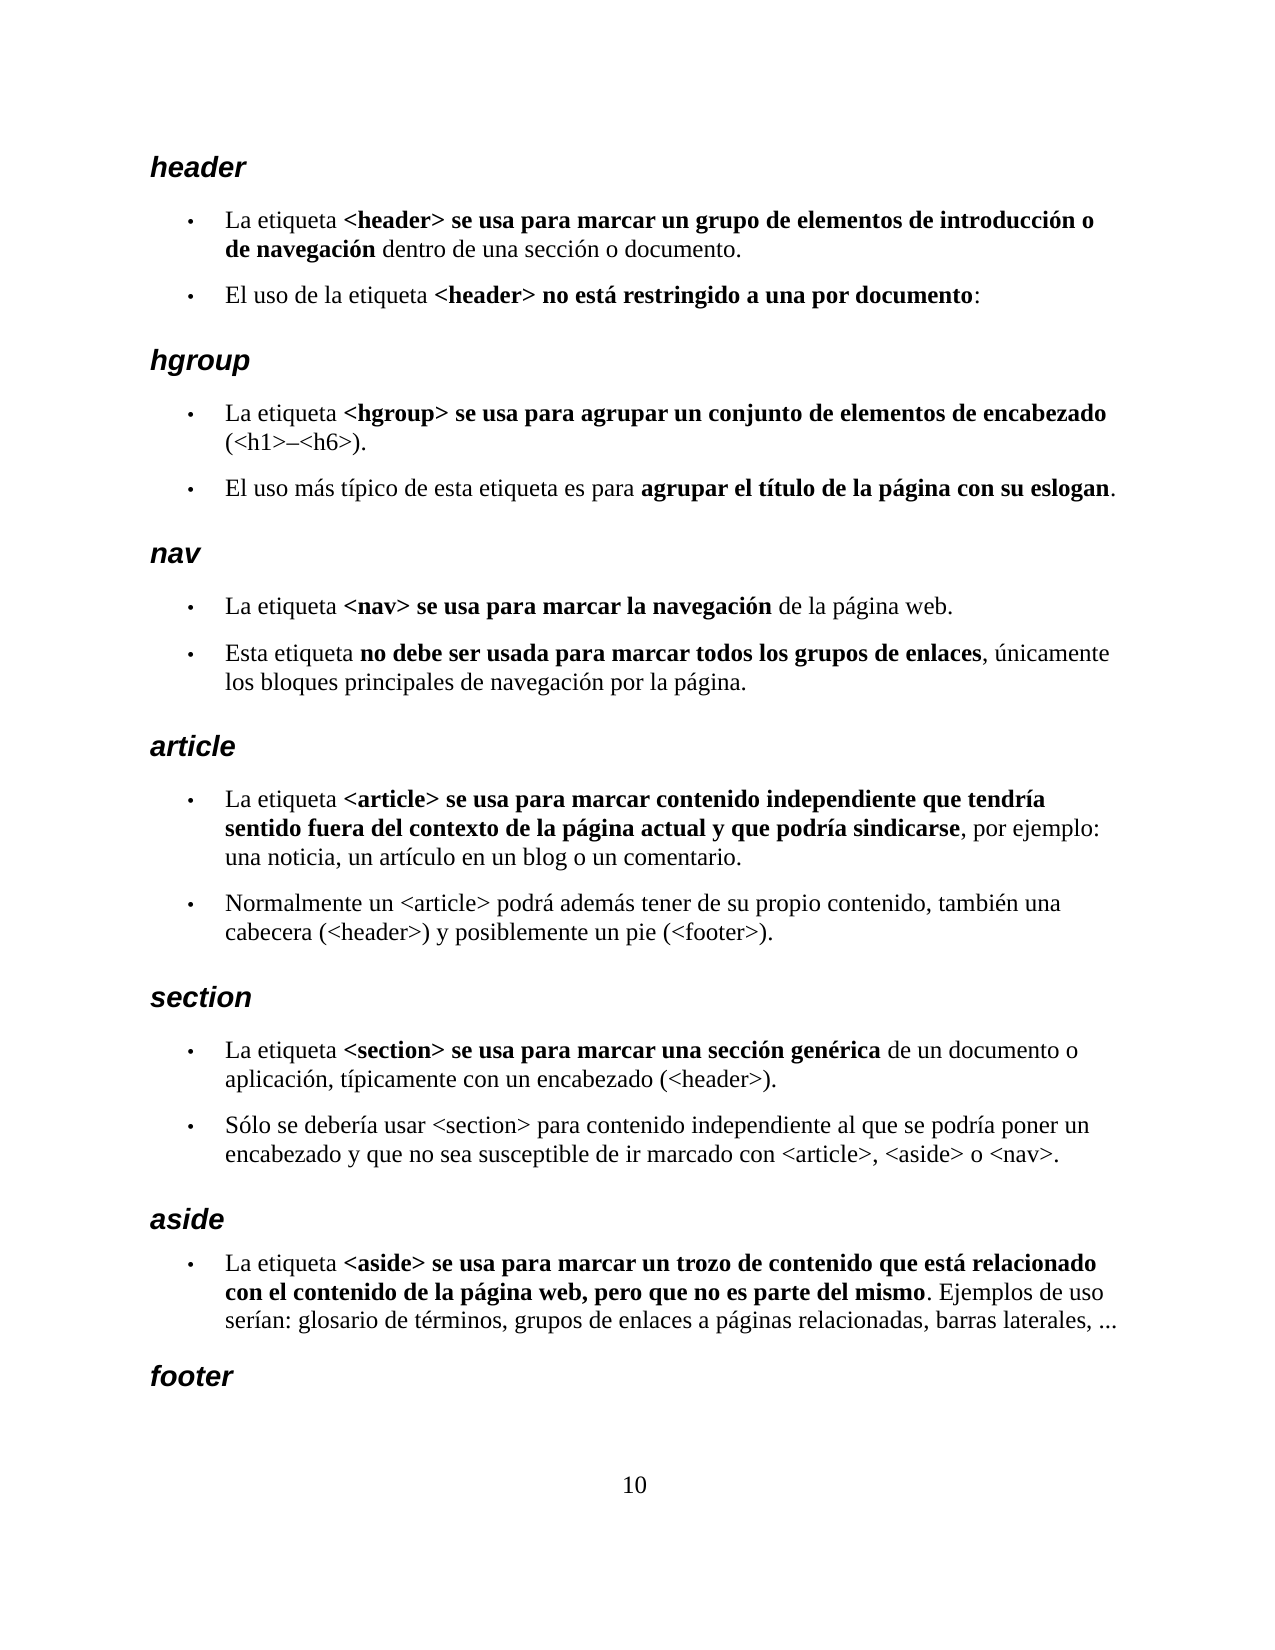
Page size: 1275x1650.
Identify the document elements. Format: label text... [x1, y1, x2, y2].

subtitle article [150, 729, 1125, 763]
list Esta etiqueta no debe ser usada para marcar todos los grupos de enlaces, únicamente los bloques principales de navegación por la página. [187, 638, 1125, 695]
list El uso de la etiqueta <header> no está restringido a una por documento: [187, 280, 1125, 309]
list La etiqueta <article> se usa para marcar contenido independiente que tendría sentido fuera del contexto de la página actual y que podría sindicarse, por ejemplo: una noticia, un artículo en un blog o un comentario. [187, 784, 1125, 871]
list Sólo se debería usar <section> para contenido independiente al que se podría poner un encabezado y que no sea susceptible de ir marcado con <article>, <aside> o <nav>. [187, 1110, 1125, 1168]
list La etiqueta <header> se usa para marcar un grupo de elementos de introducción o de navegación dentro de una sección o documento. [187, 205, 1125, 262]
subtitle nav [150, 536, 1125, 570]
subtitle header [150, 150, 1125, 183]
subtitle aside [150, 1202, 1125, 1235]
list La etiqueta <aside> se usa para marcar un trozo de contenido que está relacionado con el contenido de la página web, pero que no es parte del mismo. Ejemplos de uso serían: glosario de términos, grupos de enlaces a páginas relacionadas, barras laterales, ... [187, 1248, 1125, 1334]
list La etiqueta <hgroup> se usa para agrupar un conjunto de elementos de encabezado (<h1>–<h6>). [187, 398, 1125, 456]
list La etiqueta <nav> se usa para marcar la navegación de la página web. [187, 591, 1125, 620]
list El uso más típico de esta etiqueta es para agrupar el título de la página con su eslogan. [187, 473, 1125, 502]
list Normalmente un <article> podrá además tener de su propio contenido, también una cabecera (<header>) y posiblemente un pie (<footer>). [187, 888, 1125, 946]
subtitle section [150, 980, 1125, 1013]
subtitle hgroup [150, 343, 1125, 377]
list La etiqueta <section> se usa para marcar una sección genérica de un documento o aplicación, típicamente con un encabezado (<header>). [187, 1035, 1125, 1092]
subtitle footer [150, 1359, 1125, 1393]
